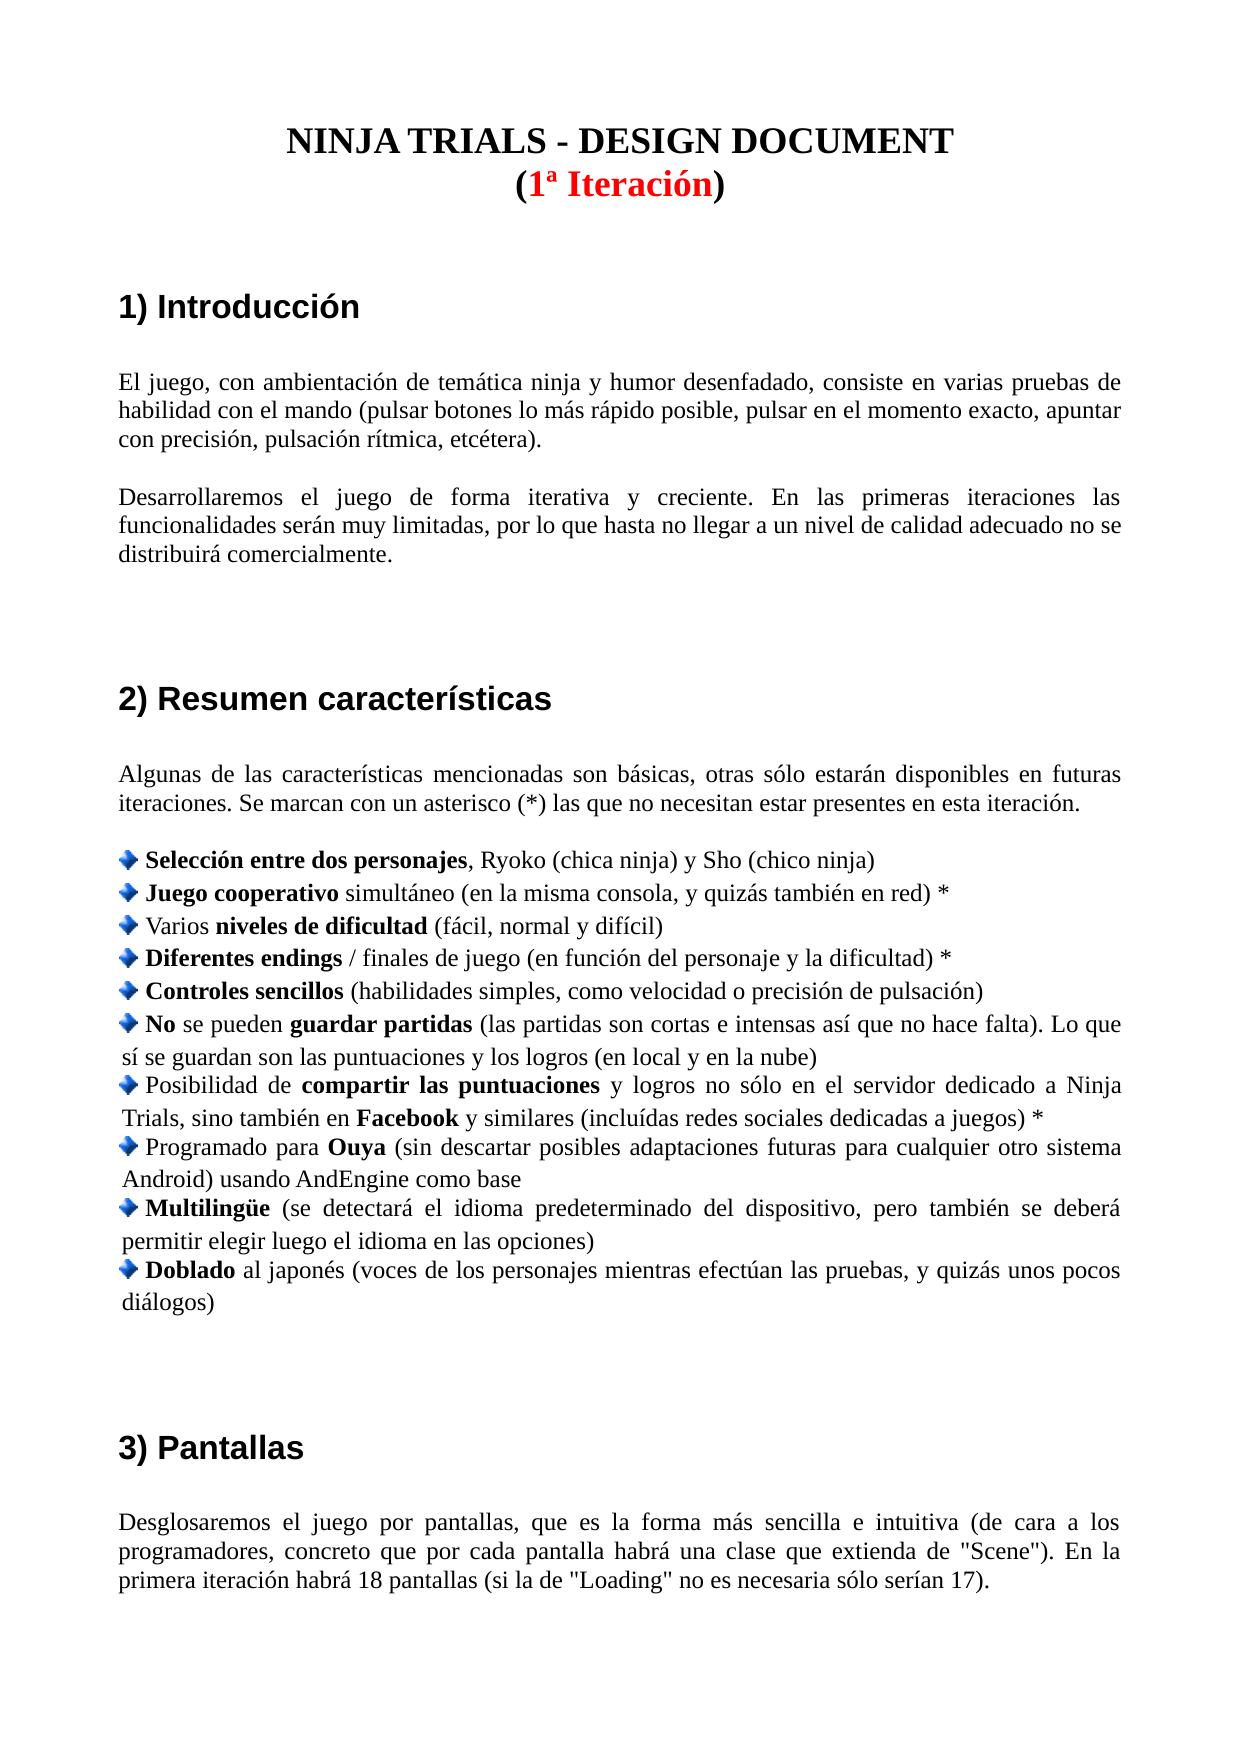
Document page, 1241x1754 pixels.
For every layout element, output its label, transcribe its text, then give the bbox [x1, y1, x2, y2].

list Doblado al japonés (voces de los personajes mientras efectúan las pruebas, y quizás unos pocos diálogos) [118, 1255, 1122, 1316]
picture [119, 850, 138, 870]
text Desglosaremos el juego por pantallas, que es la forma más sencilla e intuitiva (de cara a los programadores, concreto que por cada pantalla habrá una clase que extienda de "Scene"). En la primera iteración habrá 18 pantallas (si la de "Loading" no es necesaria sólo serían 17). [118, 1507, 1122, 1594]
list Posibilidad de compartir las puntuaciones y logros no sólo en el servidor dedicado a Ninja Trials, sino también en Facebook y similares (incluídas redes sociales dedicadas a juegos) * [118, 1070, 1122, 1132]
list Selección entre dos personajes, Ryoko (chica ninja) y Sho (chico ninja) [118, 845, 1122, 878]
picture [119, 883, 138, 902]
picture [119, 1075, 138, 1095]
text (1ª Iteración) [118, 161, 1122, 204]
text NINJA TRIALS - DESIGN DOCUMENT [118, 118, 1122, 161]
picture [119, 1136, 138, 1156]
text El juego, con ambientación de temática ninja y humor desenfadado, consiste en varias pruebas de habilidad con el mando (pulsar botones lo más rápido posible, pulsar en el momento exacto, apuntar con precisión, pulsación rítmica, etcétera). [118, 367, 1122, 453]
picture [119, 1259, 138, 1279]
list Multilingüe (se detectará el idioma predeterminado del dispositivo, pero también se deberá permitir elegir luego el idioma en las opciones) [118, 1193, 1122, 1255]
text Algunas de las características mencionadas son básicas, otras sólo estarán disponibles en futuras iteraciones. Se marcan con un asterisco (*) las que no necesitan estar presentes en esta iteración. [118, 759, 1122, 817]
subtitle 1) Introducción [118, 287, 1122, 326]
list No se pueden guardar partidas (las partidas son cortas e intensas así que no hace falta). Lo que sí se guardan son las puntuaciones y los logros (en local y en la nube) [118, 1009, 1122, 1070]
text Desarrollaremos el juego de forma iterativa y creciente. En las primeras iteraciones las funcionalidades serán muy limitadas, por lo que hasta no llegar a un nivel de calidad adecuado no se distribuirá comercialmente. [118, 482, 1122, 568]
list Varios niveles de dificultad (fácil, normal y difícil) [118, 911, 1122, 943]
picture [119, 1013, 138, 1033]
subtitle 3) Pantallas [118, 1427, 1122, 1466]
picture [119, 948, 138, 968]
picture [119, 915, 138, 935]
list Diferentes endings / finales de juego (en función del personaje y la dificultad) * [118, 943, 1122, 976]
list Controles sencillos (habilidades simples, como velocidad o precisión de pulsación) [118, 976, 1122, 1009]
picture [119, 1198, 138, 1217]
list Programado para Ouya (sin descartar posibles adaptaciones futuras para cualquier otro sistema Android) usando AndEngine como base [118, 1132, 1122, 1193]
subtitle 2) Resumen características [118, 679, 1122, 718]
picture [119, 981, 138, 1000]
list Juego cooperativo simultáneo (en la misma consola, y quizás también en red) * [118, 878, 1122, 911]
